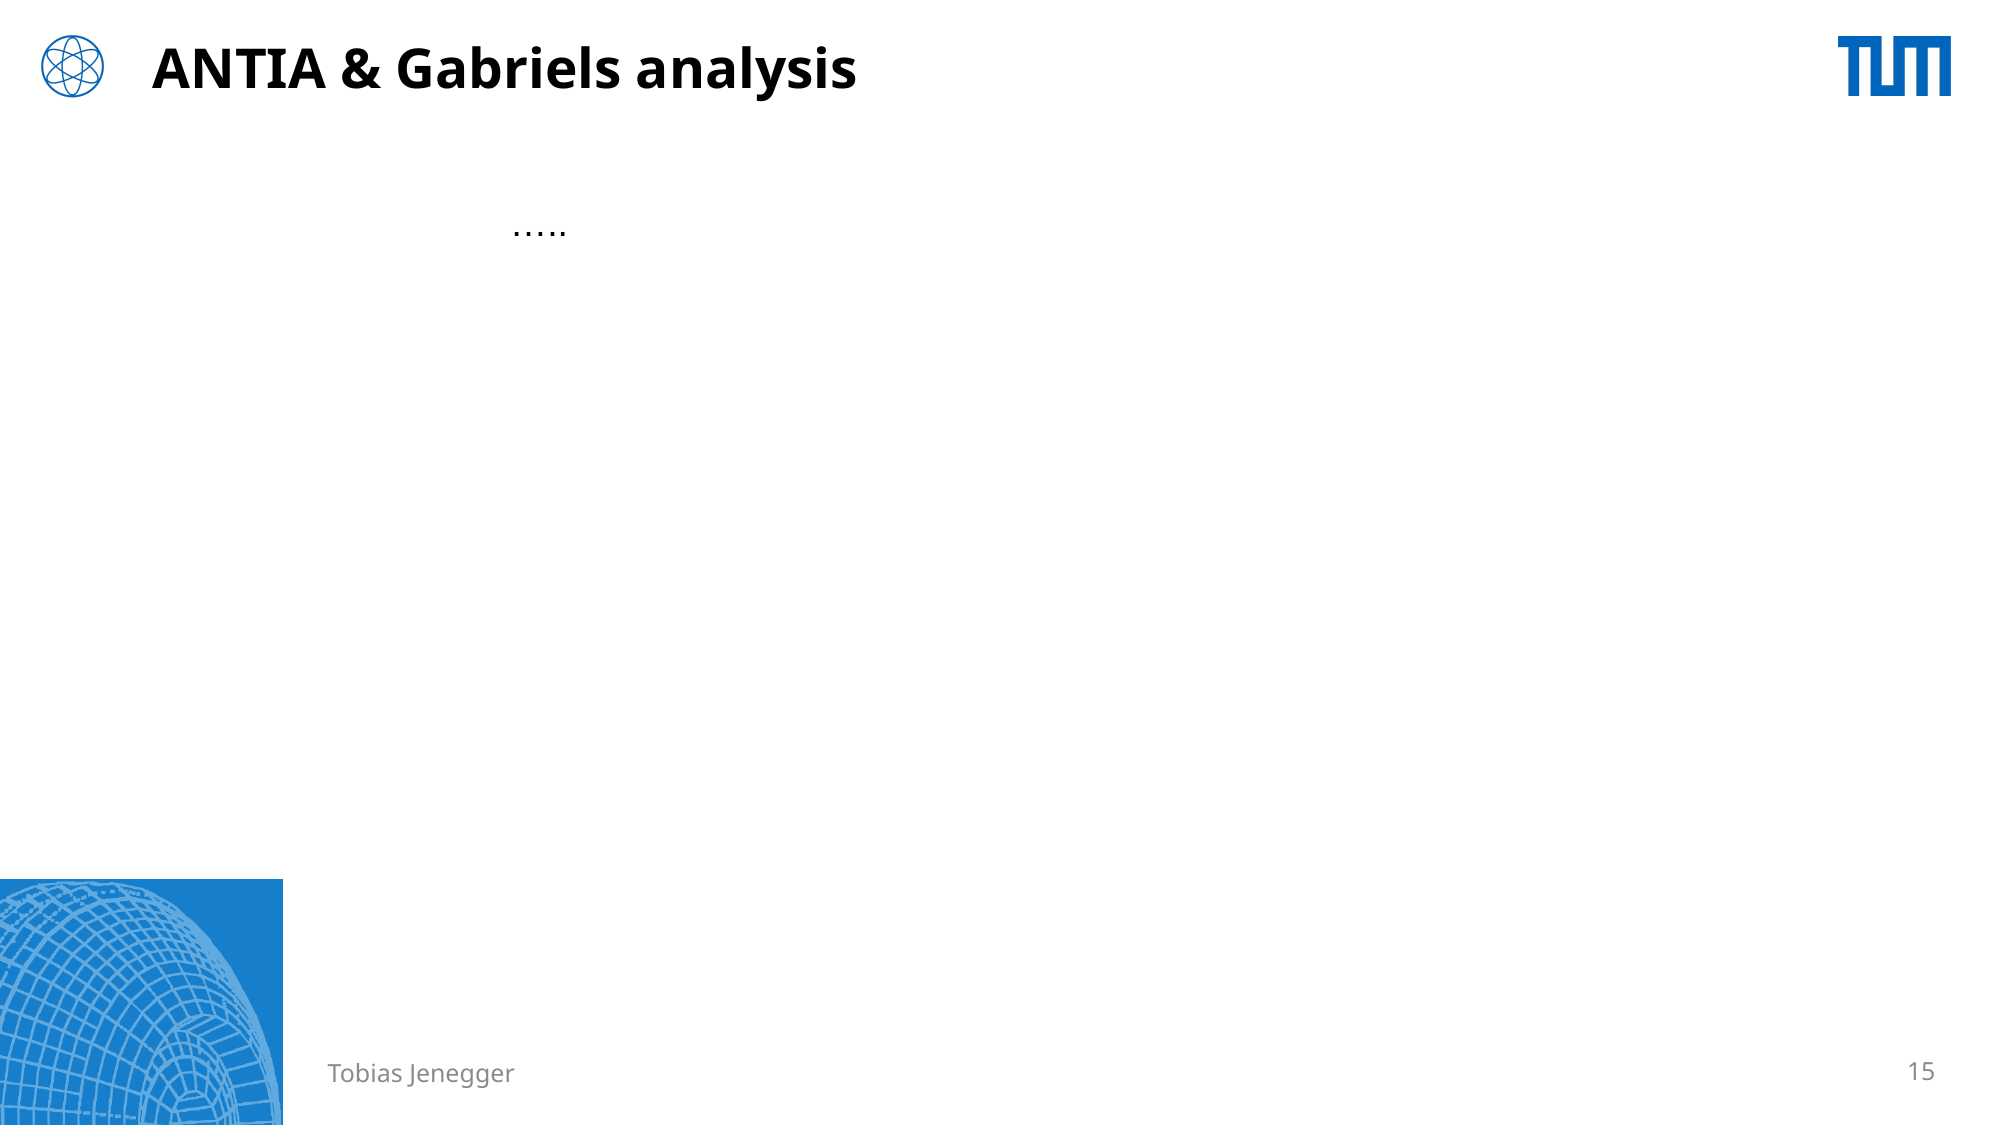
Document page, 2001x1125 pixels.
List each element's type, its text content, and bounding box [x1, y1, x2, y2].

picture [0, 879, 283, 1125]
title ANTIA & Gabriels analysis [137, 32, 1809, 109]
slide_number [1500, 1042, 1951, 1103]
picture [36, 30, 108, 101]
slide_number Tobias Jenegger [312, 1042, 588, 1103]
text_box ….. [495, 195, 1591, 252]
picture [1838, 36, 1951, 96]
